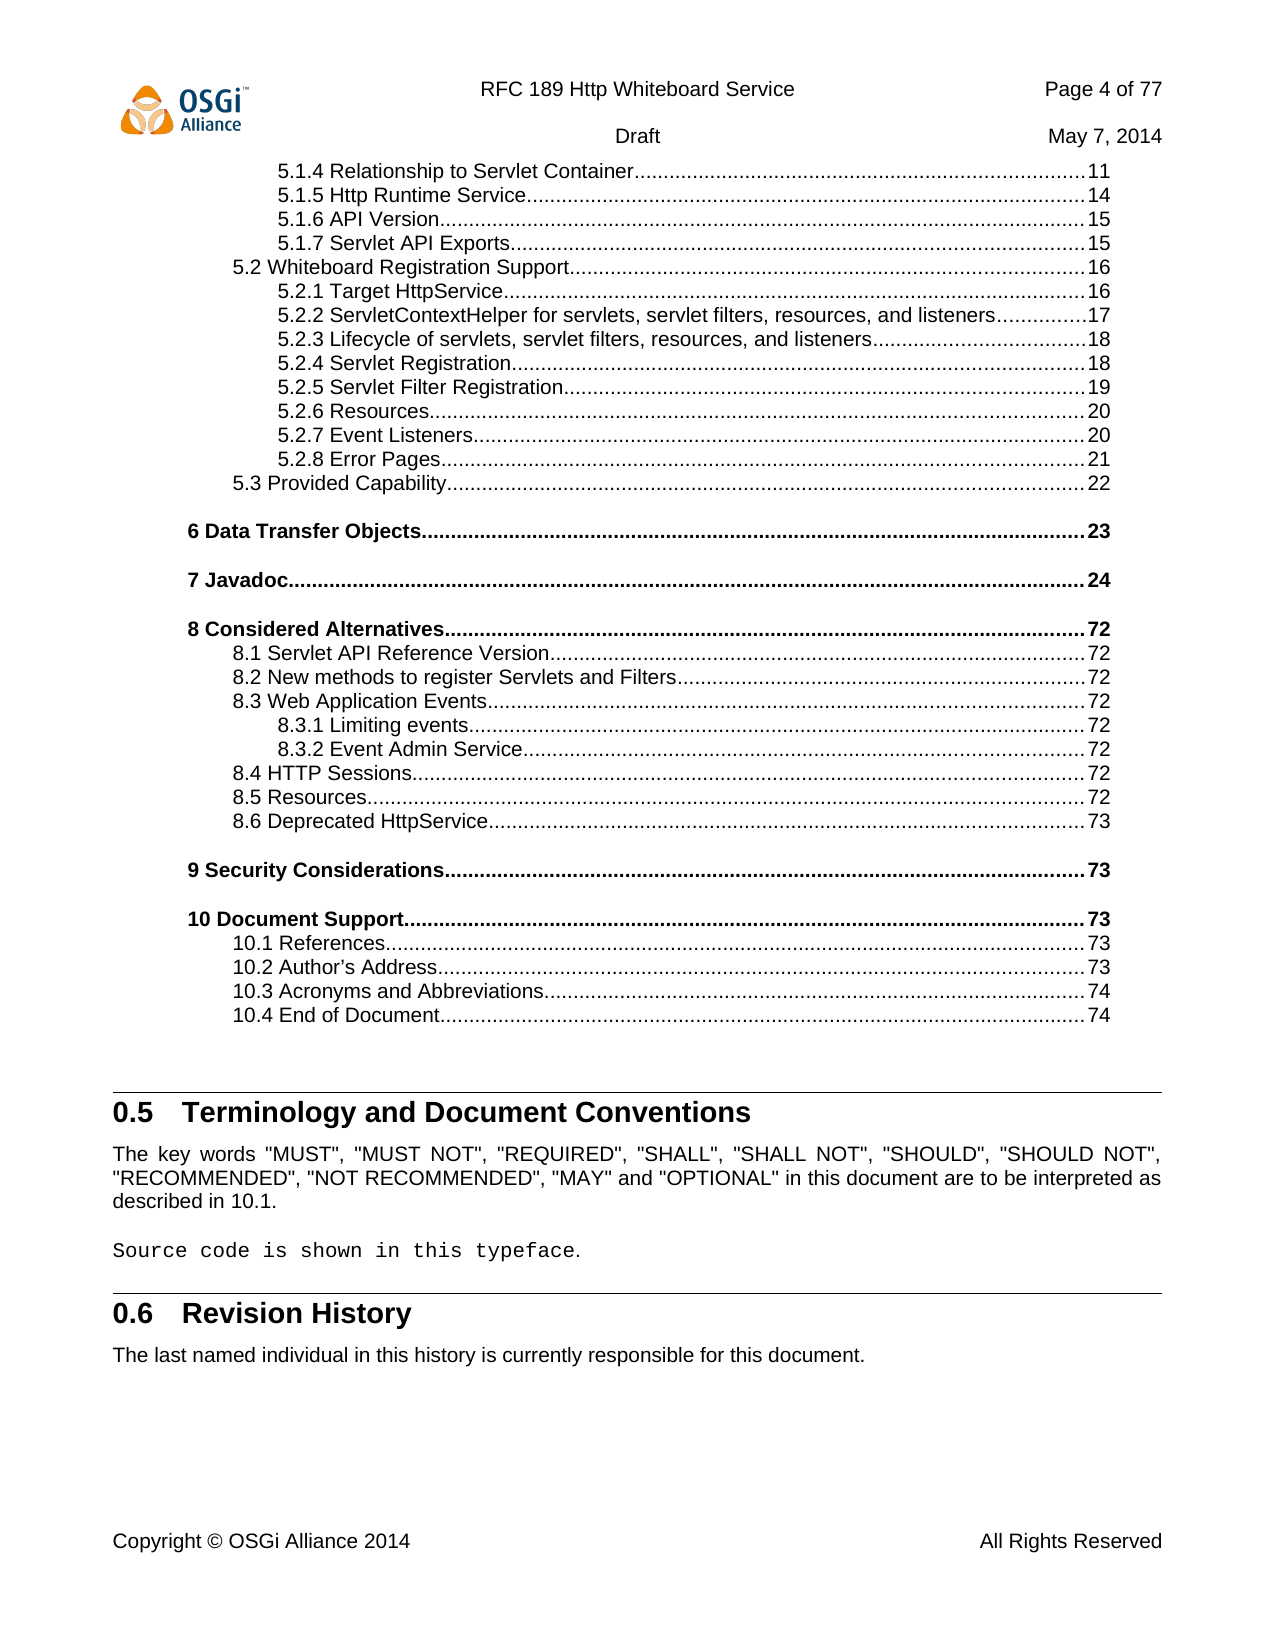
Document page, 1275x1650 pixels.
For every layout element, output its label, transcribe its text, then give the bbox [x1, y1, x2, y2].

text 8.4 HTTP Sessions 72 [232, 761, 1162, 785]
text 5.2.4 Servlet Registration 18 [277, 351, 1162, 374]
text 8.6 Deprecated HttpService 73 [232, 809, 1162, 833]
text 10 Document Support 73 [187, 907, 1162, 931]
text 8.2 New methods to register Servlets and Filters 72 [232, 665, 1162, 689]
text 5.2.5 Servlet Filter Registration 19 [277, 374, 1162, 398]
text 5.2.3 Lifecycle of servlets, servlet filters, resources, and listeners 18 [277, 327, 1162, 351]
text 10.2 Author’s Address 73 [232, 955, 1162, 979]
text 5.1.6 API Version 15 [277, 207, 1162, 231]
text The key words "MUST", "MUST NOT", "REQUIRED", "SHALL", "SHALL NOT", "SHOULD", "SHOULD NOT", "RECOMMENDED", "NOT RECOMMENDED", "MAY" and "OPTIONAL" in this document are to be interpreted as described in 1. [112, 1141, 1162, 1213]
text 10.3 Acronyms and Abbreviations 74 [232, 979, 1162, 1003]
text 10.4 End of Document 74 [232, 1003, 1162, 1027]
text 6 Data Transfer Objects 23 [187, 519, 1162, 543]
text 9 Security Considerations 73 [187, 858, 1162, 882]
text 7 Javadoc 24 [187, 568, 1162, 592]
text The last named individual in this history is currently responsible for this document. [112, 1342, 1162, 1366]
text 8.3.2 Event Admin Service 72 [277, 737, 1162, 761]
text 8.3 Web Application Events 72 [232, 689, 1162, 713]
text 8.1 Servlet API Reference Version 72 [232, 641, 1162, 665]
text 5.1.4 Relationship to Servlet Container 11 [277, 159, 1162, 183]
text 5.2.2 ServletContextHelper for servlets, servlet filters, resources, and listeners 17 [277, 303, 1162, 327]
text 5.3 Provided Capability 22 [232, 470, 1162, 494]
picture [113, 78, 257, 142]
text 5.2 Whiteboard Registration Support 16 [232, 255, 1162, 279]
text 5.2.8 Error Pages 21 [277, 446, 1162, 470]
text 10.1 References 73 [232, 931, 1162, 955]
text 5.1.7 Servlet API Exports 15 [277, 231, 1162, 255]
subtitle Terminology and Document Conventions [112, 1093, 1162, 1129]
text 5.2.7 Event Listeners 20 [277, 422, 1162, 446]
subtitle Revision History [112, 1294, 1162, 1330]
text 8.5 Resources 72 [232, 785, 1162, 809]
text 5.2.6 Resources 20 [277, 398, 1162, 422]
text 5.1.5 Http Runtime Service 14 [277, 183, 1162, 207]
text Source code is shown in this typeface. [112, 1238, 1162, 1264]
text 8.3.1 Limiting events 72 [277, 713, 1162, 737]
text 5.2.1 Target HttpService 16 [277, 279, 1162, 303]
text 8 Considered Alternatives 72 [187, 617, 1162, 641]
